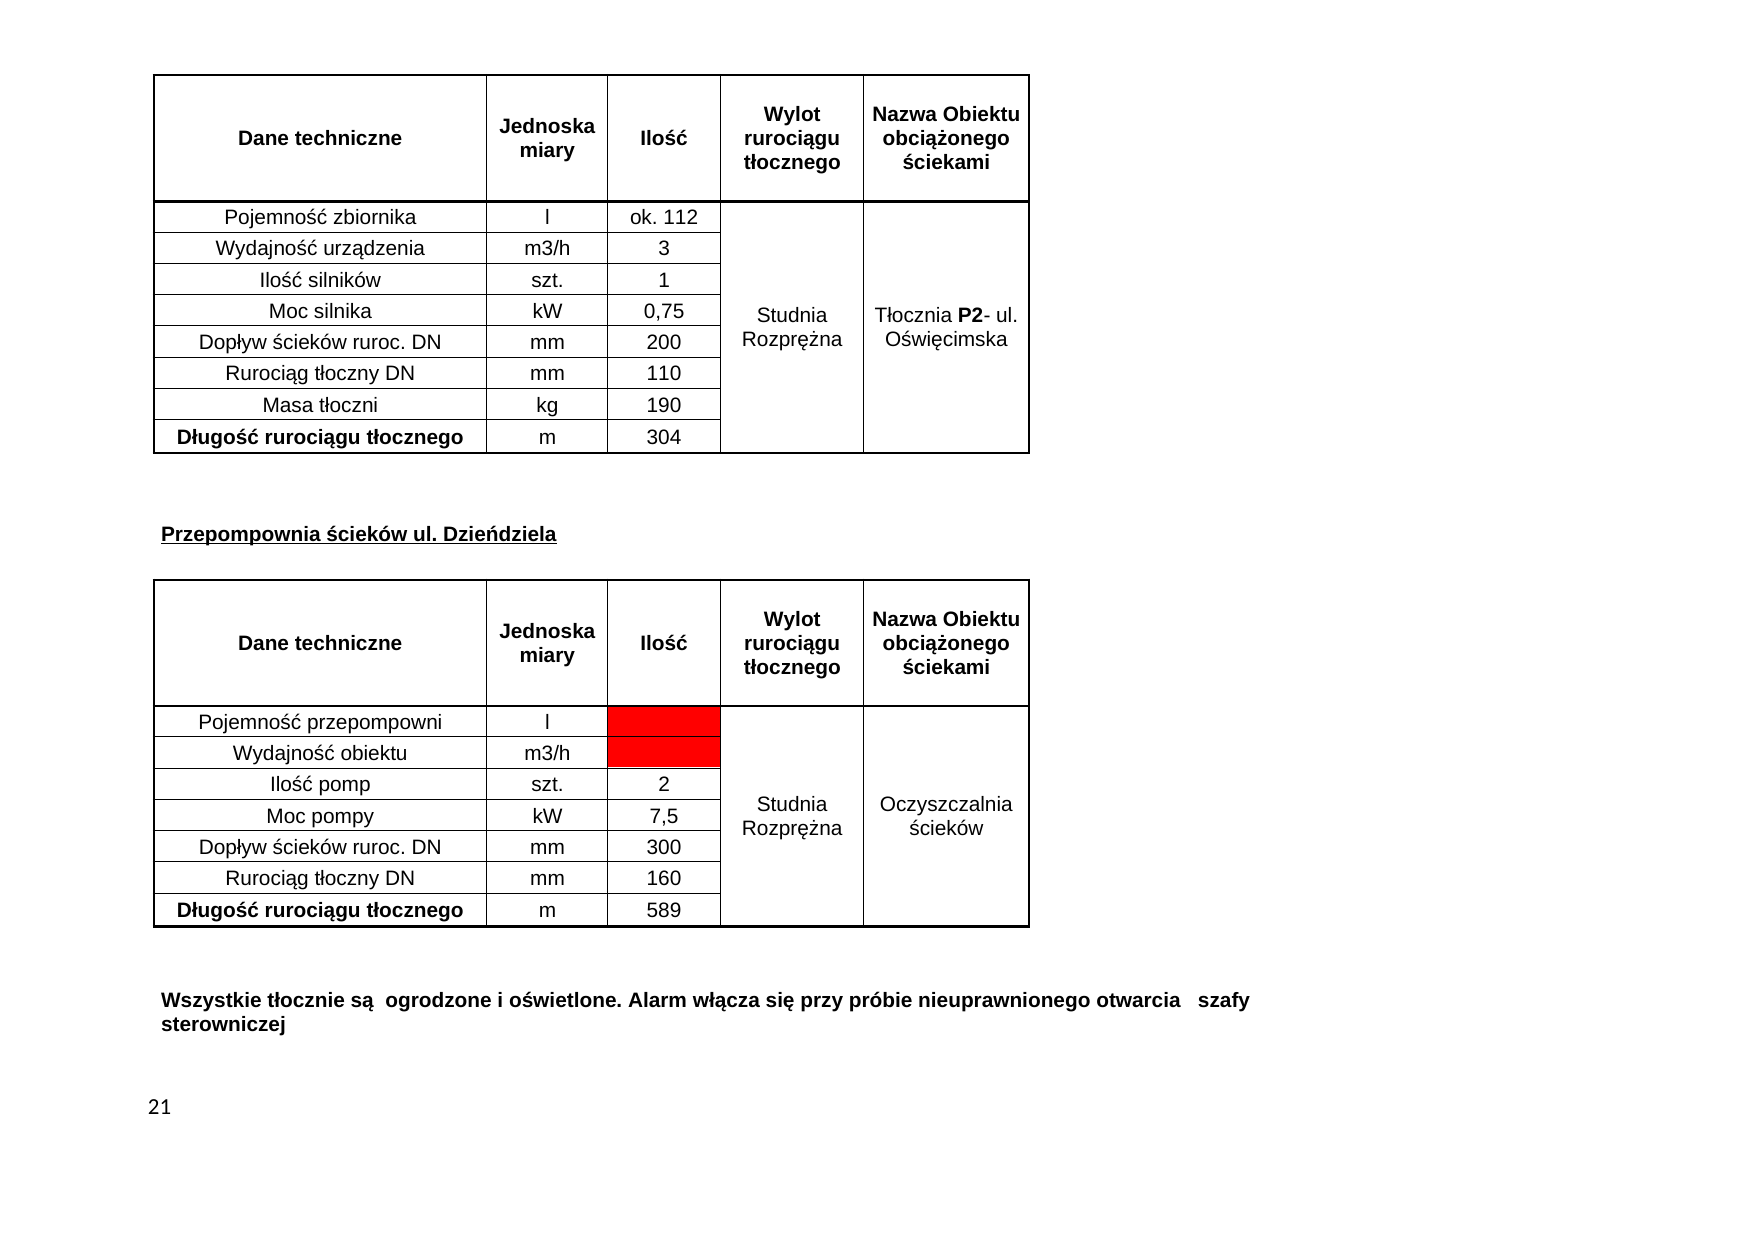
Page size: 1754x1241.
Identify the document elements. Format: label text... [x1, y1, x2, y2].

table_cell [720, 483, 864, 514]
table_cell [1141, 579, 1253, 705]
table_cell [1030, 861, 1141, 892]
table_cell [1030, 705, 1141, 736]
table_cell [864, 454, 1028, 483]
table_cell 160 [608, 862, 720, 892]
table_cell l [487, 707, 607, 736]
table_cell [864, 514, 1028, 546]
table_cell [1254, 452, 1366, 483]
table_cell [1141, 200, 1253, 232]
table_cell [487, 957, 608, 988]
table_cell [1029, 483, 1141, 514]
table_cell Długość rurociągu tłocznego [155, 894, 486, 925]
table_cell kW [487, 295, 607, 325]
table_cell 3 [608, 233, 720, 263]
table_cell Wszystkie tłocznie są ogrodzone i oświetlone. Alarm włącza się przy próbie nieuprawnionego otwarcia szafy sterowniczej [154, 988, 1366, 1036]
table_cell [1141, 830, 1253, 861]
table_cell [1141, 736, 1253, 767]
table_cell 110 [608, 358, 720, 388]
table_cell [1254, 768, 1366, 799]
table_cell [1030, 893, 1141, 925]
table_cell [1141, 925, 1253, 957]
table_cell [1030, 830, 1141, 861]
table_cell [1141, 294, 1253, 325]
table_cell [1254, 74, 1366, 200]
table_cell 190 [608, 389, 720, 419]
table_cell 1 [608, 264, 720, 294]
table_cell [1030, 768, 1141, 799]
table_cell [487, 454, 608, 483]
table_cell [1030, 357, 1141, 388]
table_cell [1254, 925, 1366, 957]
table_cell [1254, 957, 1366, 988]
table_cell [608, 483, 720, 514]
table_cell [1141, 232, 1253, 263]
table_cell m3/h [487, 737, 607, 767]
table_cell Przepompownia ścieków ul. Dzieńdziela [154, 514, 608, 546]
table_cell [1030, 232, 1141, 263]
table_cell [487, 928, 608, 957]
table_cell Tłocznia P2- ul. Oświęcimska [864, 203, 1028, 452]
table_cell [1254, 483, 1366, 514]
table_cell [720, 957, 864, 988]
table_cell [720, 546, 864, 578]
table_cell [1141, 705, 1253, 736]
table_cell Wydajność obiektu [155, 737, 486, 767]
table_cell [1254, 388, 1366, 419]
table_cell [1254, 419, 1366, 452]
table_cell [1141, 357, 1253, 388]
table_cell Moc silnika [155, 295, 486, 325]
table_cell [1254, 232, 1366, 263]
table_cell [1141, 263, 1253, 294]
table_cell [487, 546, 608, 578]
table_cell [1254, 736, 1366, 767]
table_cell kW [487, 800, 607, 830]
table_cell mm [487, 326, 607, 357]
table_cell Dopływ ścieków ruroc. DN [155, 831, 486, 861]
table_cell [1254, 705, 1366, 736]
table_cell Jednoska miary [487, 76, 607, 200]
table_cell Dane techniczne [155, 76, 486, 200]
table_cell [1141, 419, 1253, 452]
table_cell Rurociąg tłoczny DN [155, 358, 486, 388]
table_cell Nazwa Obiektu obciążonego ściekami [864, 581, 1028, 705]
table_cell [864, 928, 1028, 957]
table_cell [154, 454, 487, 483]
table_cell Dopływ ścieków ruroc. DN [155, 326, 486, 357]
table_cell [1029, 452, 1141, 483]
table_cell [720, 514, 864, 546]
table_cell Ilość [608, 581, 720, 705]
table_cell [1030, 294, 1141, 325]
table_cell Studnia Rozprężna [721, 203, 863, 452]
table_cell 7,5 [608, 800, 720, 830]
table_cell Studnia Rozprężna [721, 707, 863, 925]
table_cell m3/h [487, 233, 607, 263]
table_cell [1030, 325, 1141, 357]
table_cell [1254, 294, 1366, 325]
table_cell [487, 483, 608, 514]
table_cell [1141, 74, 1253, 200]
table_cell [1030, 74, 1141, 200]
table_cell [1029, 957, 1141, 988]
table_cell [608, 546, 720, 578]
table_cell [1141, 388, 1253, 419]
table_cell [1030, 799, 1141, 830]
table_cell Ilość silników [155, 264, 486, 294]
table_cell [1254, 579, 1366, 705]
table_cell [1254, 325, 1366, 357]
table_cell [1141, 483, 1253, 514]
table_cell [1141, 452, 1253, 483]
table_cell [1141, 546, 1253, 578]
table_cell [1030, 579, 1141, 705]
table_cell [608, 957, 720, 988]
table_cell Moc pompy [155, 800, 486, 830]
table_cell [1030, 200, 1141, 232]
table_cell [1254, 514, 1366, 546]
table_cell [608, 514, 720, 546]
table_cell 2 [608, 769, 720, 799]
table_cell Ilość [608, 76, 720, 200]
table_cell mm [487, 358, 607, 388]
table_cell [864, 546, 1028, 578]
table_cell [1029, 514, 1141, 546]
table_cell kg [487, 389, 607, 419]
table_cell Masa tłoczni [155, 389, 486, 419]
table_cell [1141, 325, 1253, 357]
table_cell mm [487, 831, 607, 861]
table_cell [608, 737, 720, 767]
table_cell szt. [487, 264, 607, 294]
table_cell Jednoska miary [487, 581, 607, 705]
table_cell Pojemność przepompowni [155, 707, 486, 736]
table_cell ok. 112 [608, 203, 720, 232]
table_cell Rurociąg tłoczny DN [155, 862, 486, 892]
table_cell 200 [608, 326, 720, 357]
table_cell Długość rurociągu tłocznego [155, 420, 486, 452]
table_cell [1141, 893, 1253, 925]
table_cell [1254, 546, 1366, 578]
table_cell [720, 454, 864, 483]
table_cell 300 [608, 831, 720, 861]
table_cell [608, 454, 720, 483]
table_cell [1029, 925, 1141, 957]
table_cell [864, 957, 1028, 988]
table_cell szt. [487, 769, 607, 799]
table_cell [1254, 893, 1366, 925]
table_cell [1030, 736, 1141, 767]
table_cell [1254, 263, 1366, 294]
table_cell [1030, 388, 1141, 419]
table_cell [1030, 263, 1141, 294]
table_cell [1141, 514, 1253, 546]
table_cell m [487, 894, 607, 925]
table_cell [1141, 768, 1253, 799]
table_cell [608, 707, 720, 736]
table_cell [154, 957, 487, 988]
table_cell Ilość pomp [155, 769, 486, 799]
table_cell [720, 928, 864, 957]
table_cell [1254, 357, 1366, 388]
table_cell 0,75 [608, 295, 720, 325]
table_cell [1141, 799, 1253, 830]
table_cell Pojemność zbiornika [155, 203, 486, 232]
table_cell Nazwa Obiektu obciążonego ściekami [864, 76, 1028, 200]
table_cell [1141, 957, 1253, 988]
table_cell [1029, 546, 1141, 578]
table_cell [154, 483, 487, 514]
table_cell Oczyszczalnia ścieków [864, 707, 1028, 925]
table_cell [154, 928, 487, 957]
table_cell [154, 546, 487, 578]
table_cell [1254, 830, 1366, 861]
table_cell [1254, 799, 1366, 830]
table_cell mm [487, 862, 607, 892]
table_cell m [487, 420, 607, 452]
table_cell [1141, 861, 1253, 892]
table_cell [1254, 861, 1366, 892]
table_cell Wydajność urządzenia [155, 233, 486, 263]
table_cell [608, 928, 720, 957]
table_cell 304 [608, 420, 720, 452]
table_cell Wylot rurociągu tłocznego [721, 581, 863, 705]
table_cell l [487, 203, 607, 232]
table_cell [1254, 200, 1366, 232]
table_cell Wylot rurociągu tłocznego [721, 76, 863, 200]
table_cell 589 [608, 894, 720, 925]
table_cell [864, 483, 1028, 514]
table_cell [1030, 419, 1141, 452]
table_cell Dane techniczne [155, 581, 486, 705]
